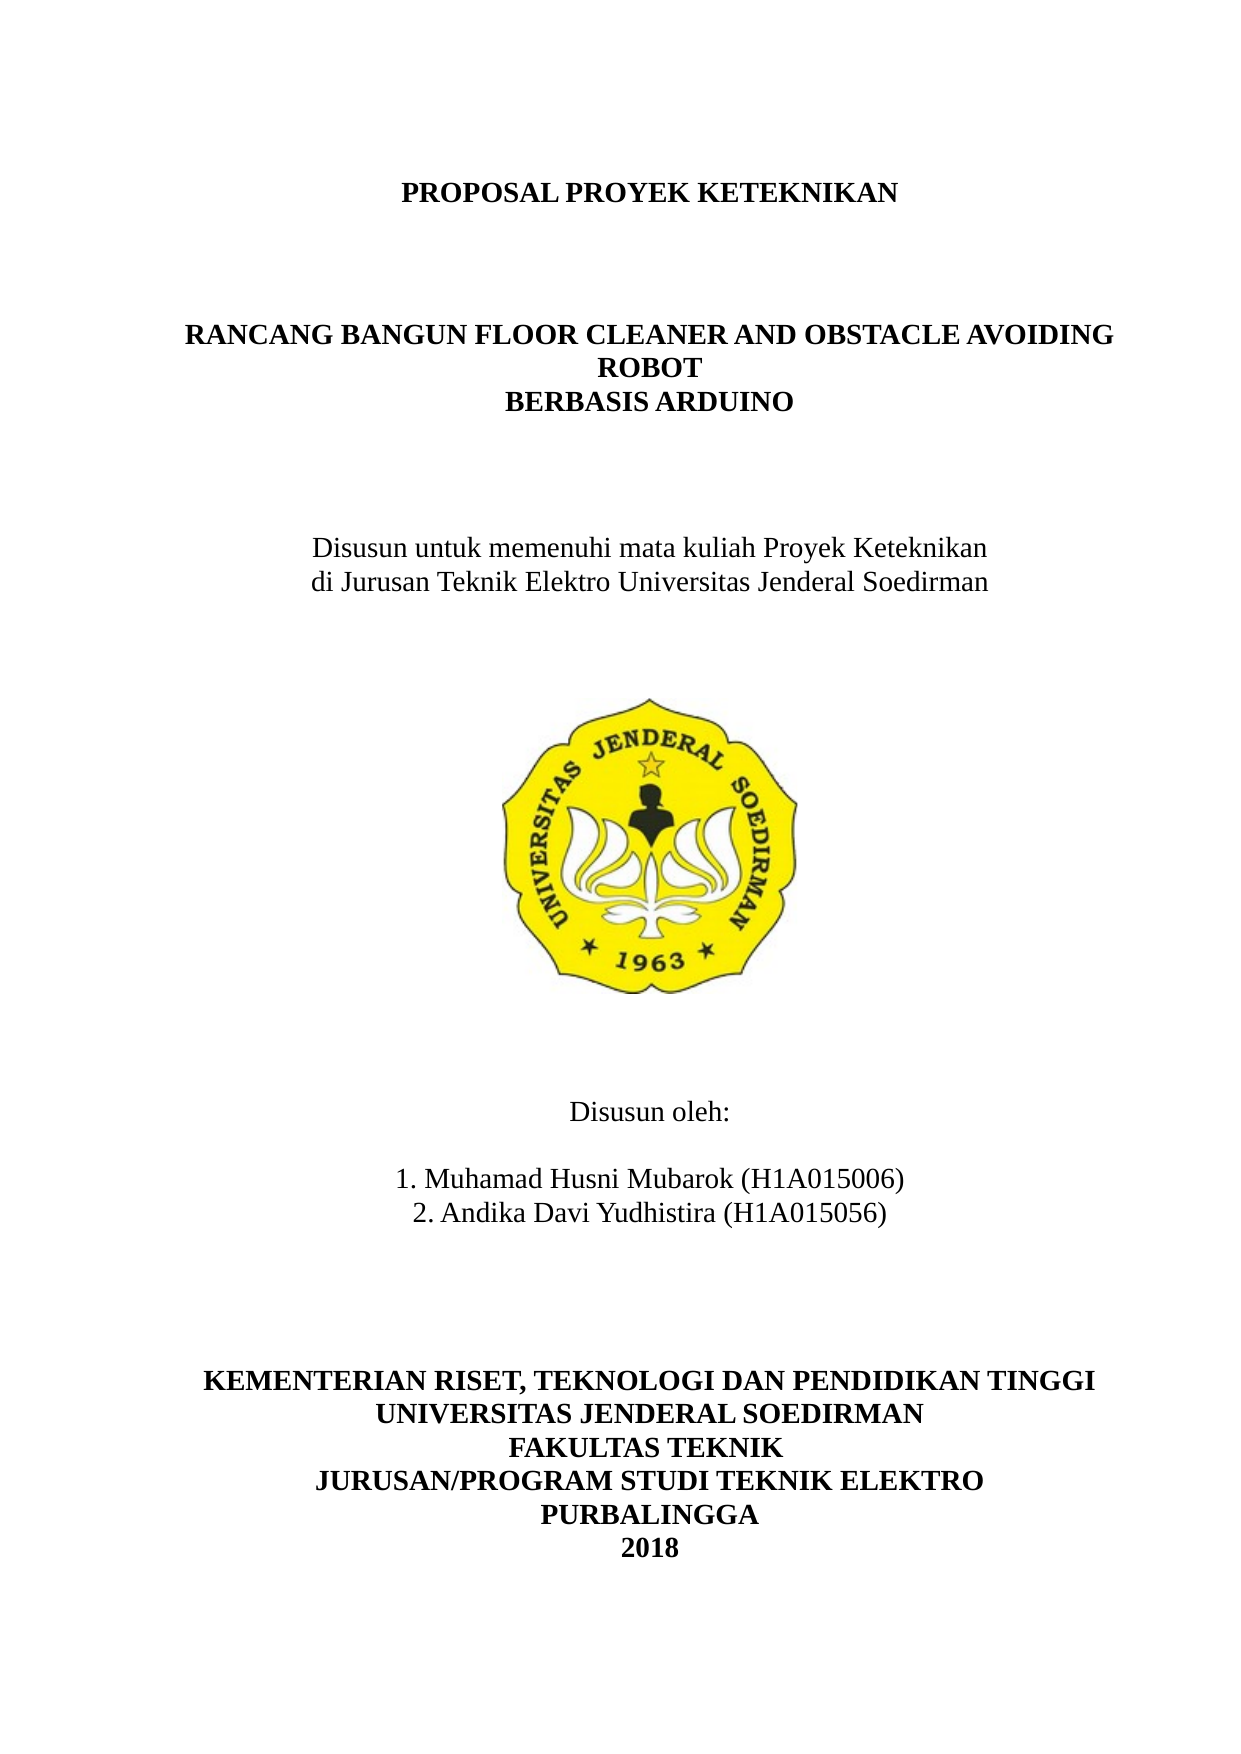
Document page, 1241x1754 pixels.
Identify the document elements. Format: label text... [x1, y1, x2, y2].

subtitle 2018 [177, 1531, 1122, 1564]
subtitle HALAMAN JUDUL [177, 84, 1122, 113]
picture [501, 698, 798, 994]
title Proposal proyek keteknikan [177, 175, 1122, 208]
subtitle UNIVERSITAS JENDERAL SOEDIRMAN [177, 1396, 1122, 1430]
subtitle 2. Andika Davi Yudhistira (H1A015056) [177, 1195, 1122, 1229]
subtitle JURUSAN/PROGRAM STUDI TEKNIK ELEKTRO [177, 1463, 1122, 1497]
subtitle Disusun untuk memenuhi mata kuliah Proyek Keteknikan di Jurusan Teknik Elektro Universitas Jenderal Soedirman [177, 531, 1122, 598]
subtitle Disusun oleh: [177, 1094, 1122, 1128]
subtitle PURBALINGGA [177, 1497, 1122, 1531]
subtitle 1. Muhamad Husni Mubarok (H1A015006) [177, 1162, 1122, 1195]
title RANCANG BANGUN FLOOR CLEANER AND OBSTACLE AVOIDING ROBOT BERBASIS ARDUINO [177, 317, 1122, 417]
subtitle FAKULTAS TEKNIK [177, 1430, 1122, 1463]
subtitle KEMENTERIAN RISET, TEKNOLOGI DAN PENDIDIKAN TINGGI [177, 1363, 1122, 1396]
